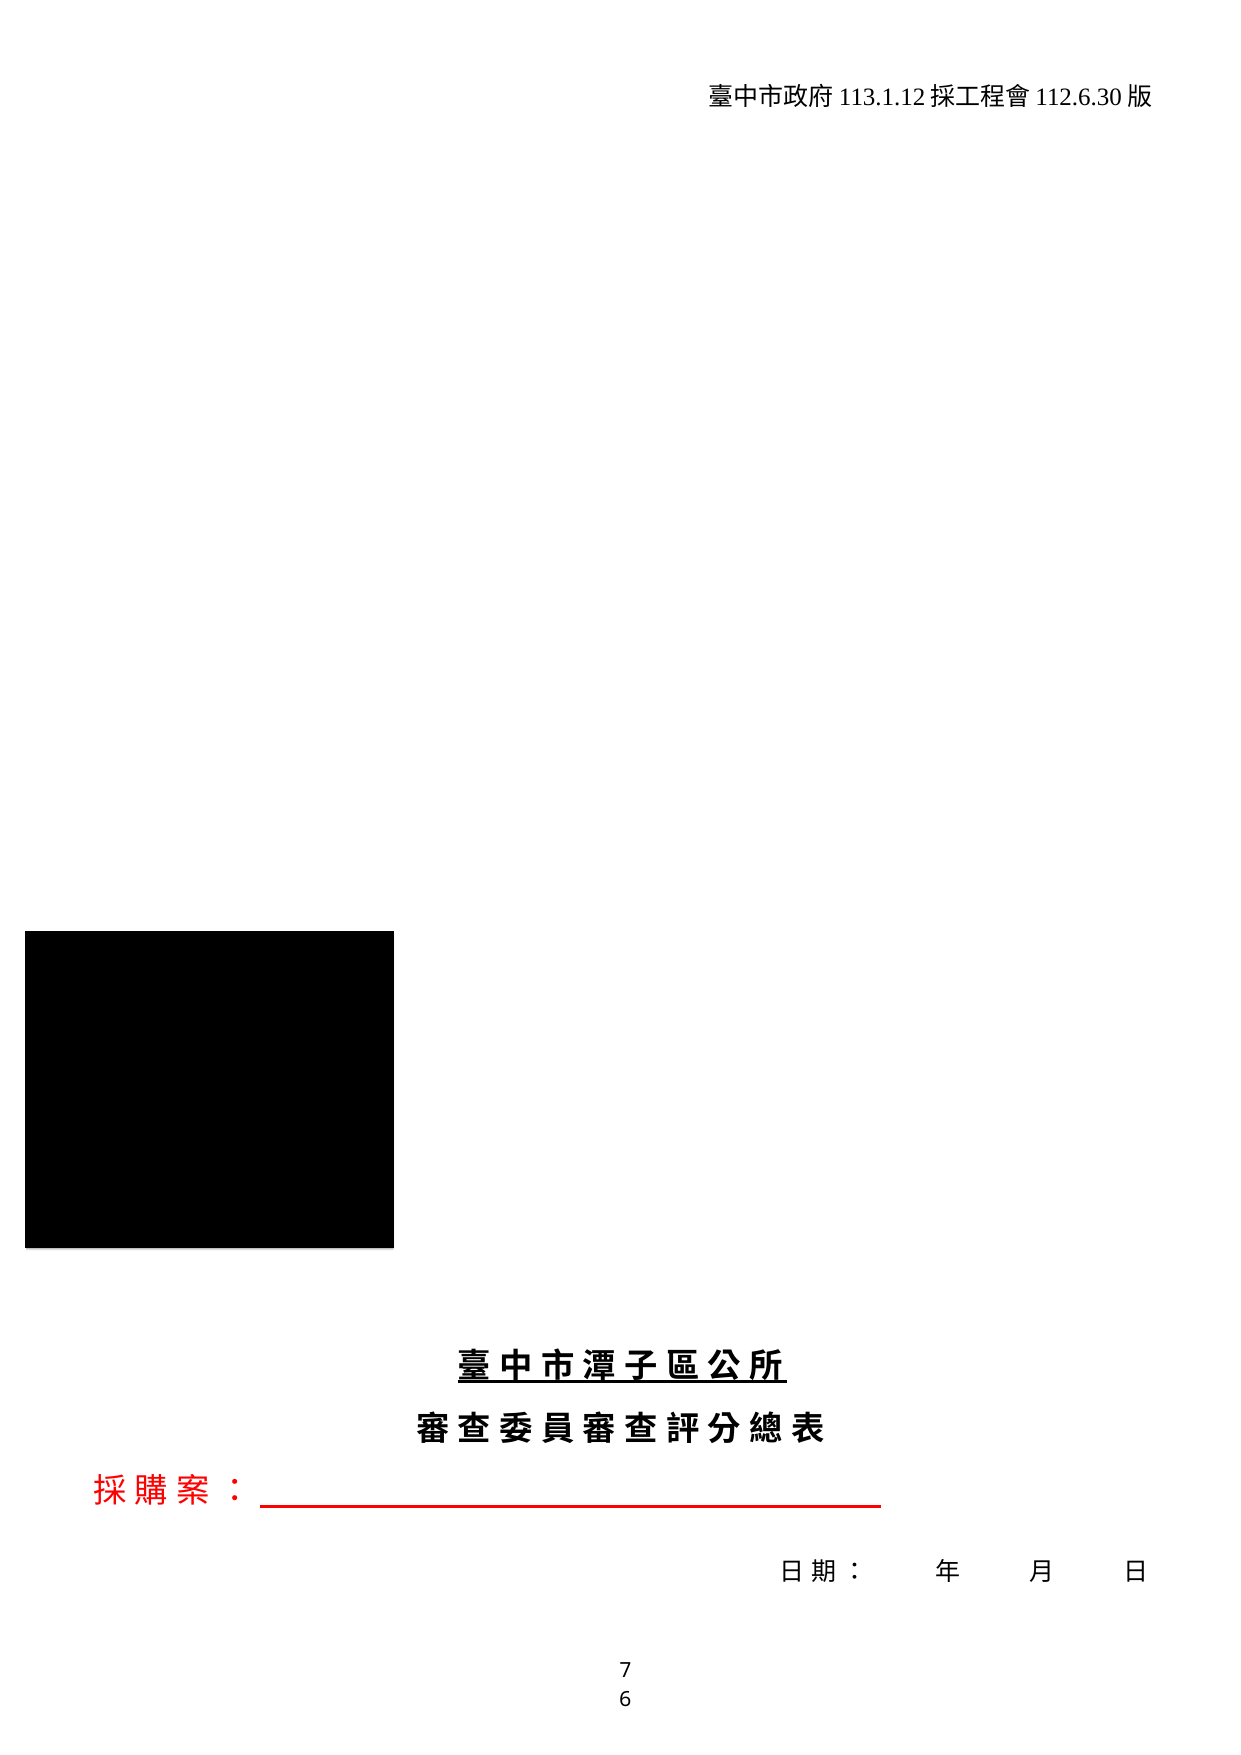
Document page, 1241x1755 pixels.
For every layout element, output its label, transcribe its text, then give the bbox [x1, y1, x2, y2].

text 採購案： [89, 1446, 1151, 1509]
text 審查委員審查評分總表 [89, 1384, 1151, 1446]
text 日期： 年 月 日 [89, 1527, 1151, 1590]
text 臺中市潭子區公所 [89, 1321, 1151, 1384]
